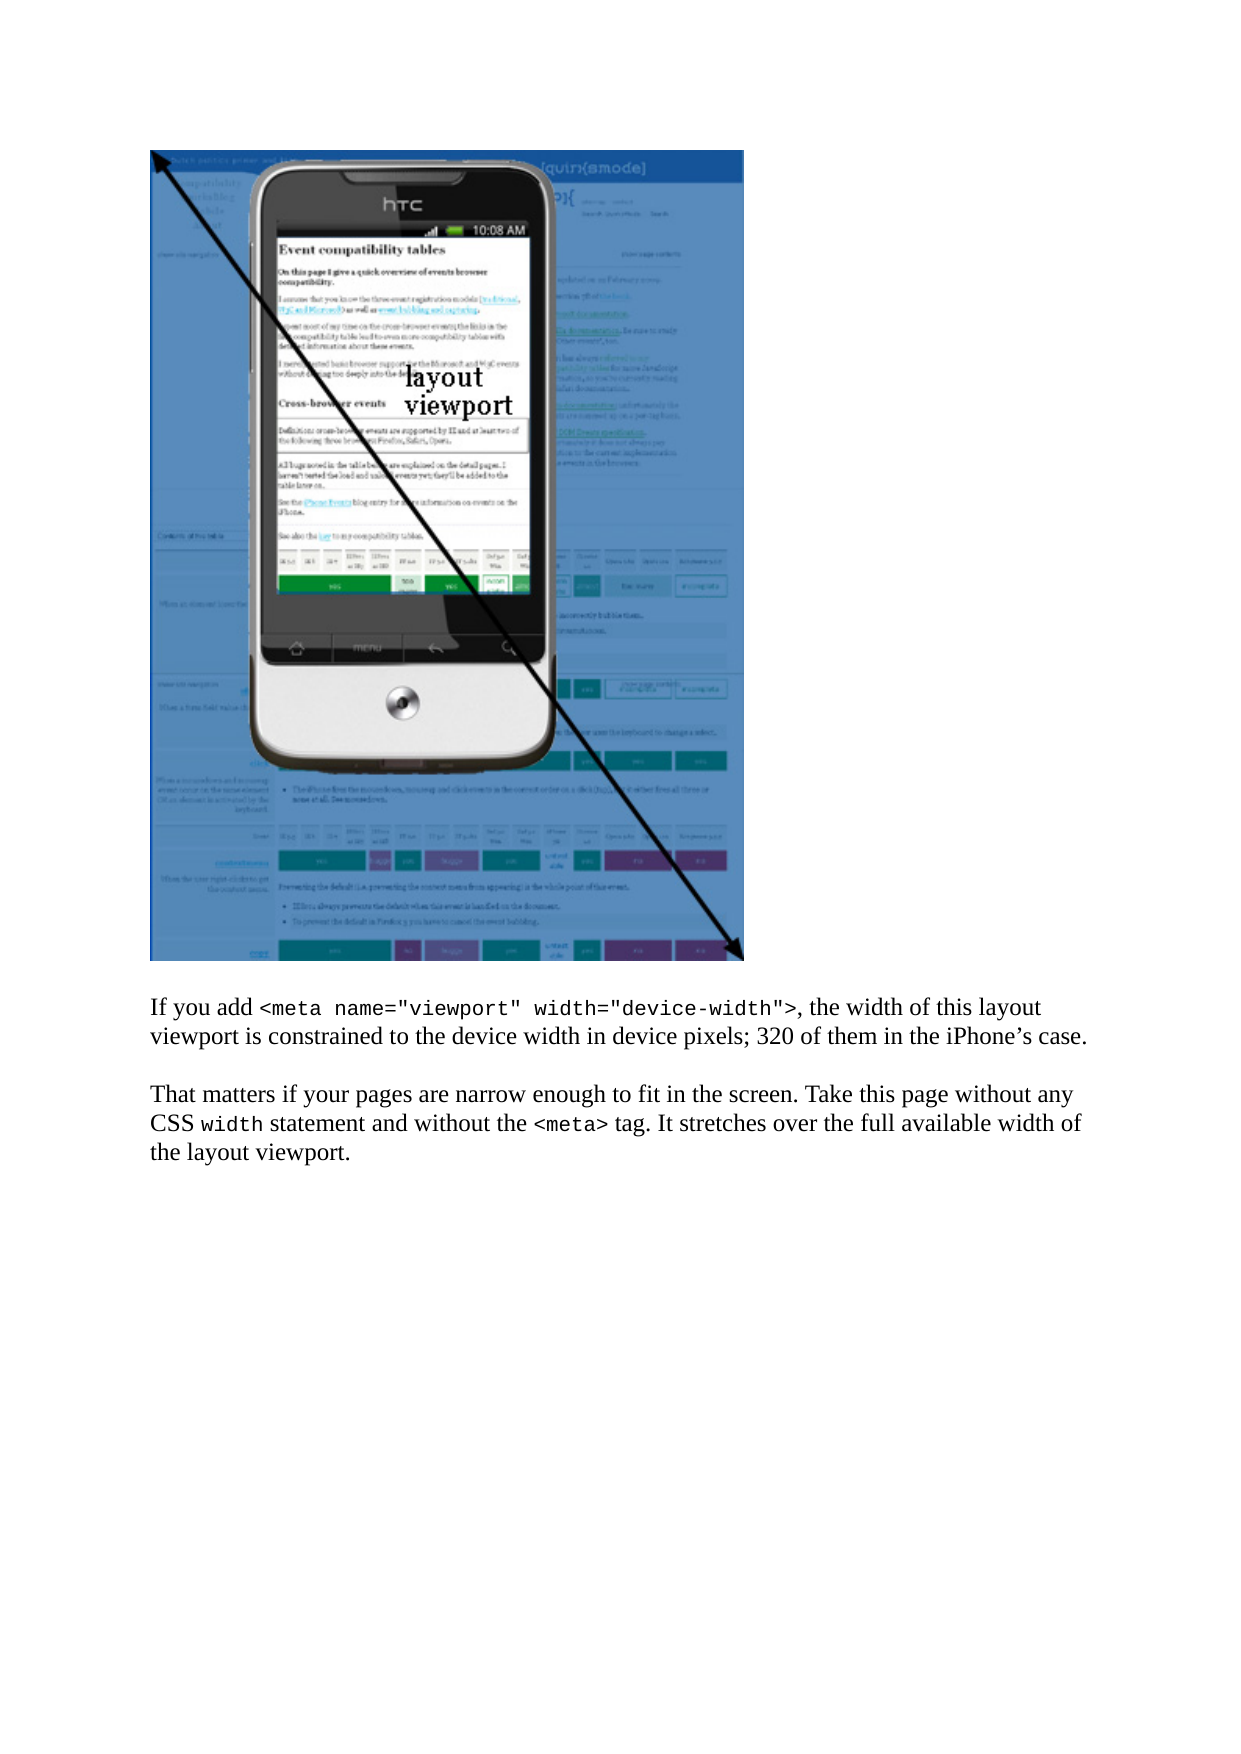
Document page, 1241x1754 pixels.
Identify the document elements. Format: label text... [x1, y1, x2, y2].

text If you add <meta name="viewport" width="device-width">, the width of this layout viewport is constrained to the device width in device pixels; 320 of them in the iPhone’s case. [150, 992, 1090, 1050]
picture [150, 150, 744, 961]
text That matters if your pages are narrow enough to fit in the screen. Take this page without any CSS width statement and without the <meta> tag. It stretches over the full available width of the layout viewport. [150, 1079, 1090, 1166]
